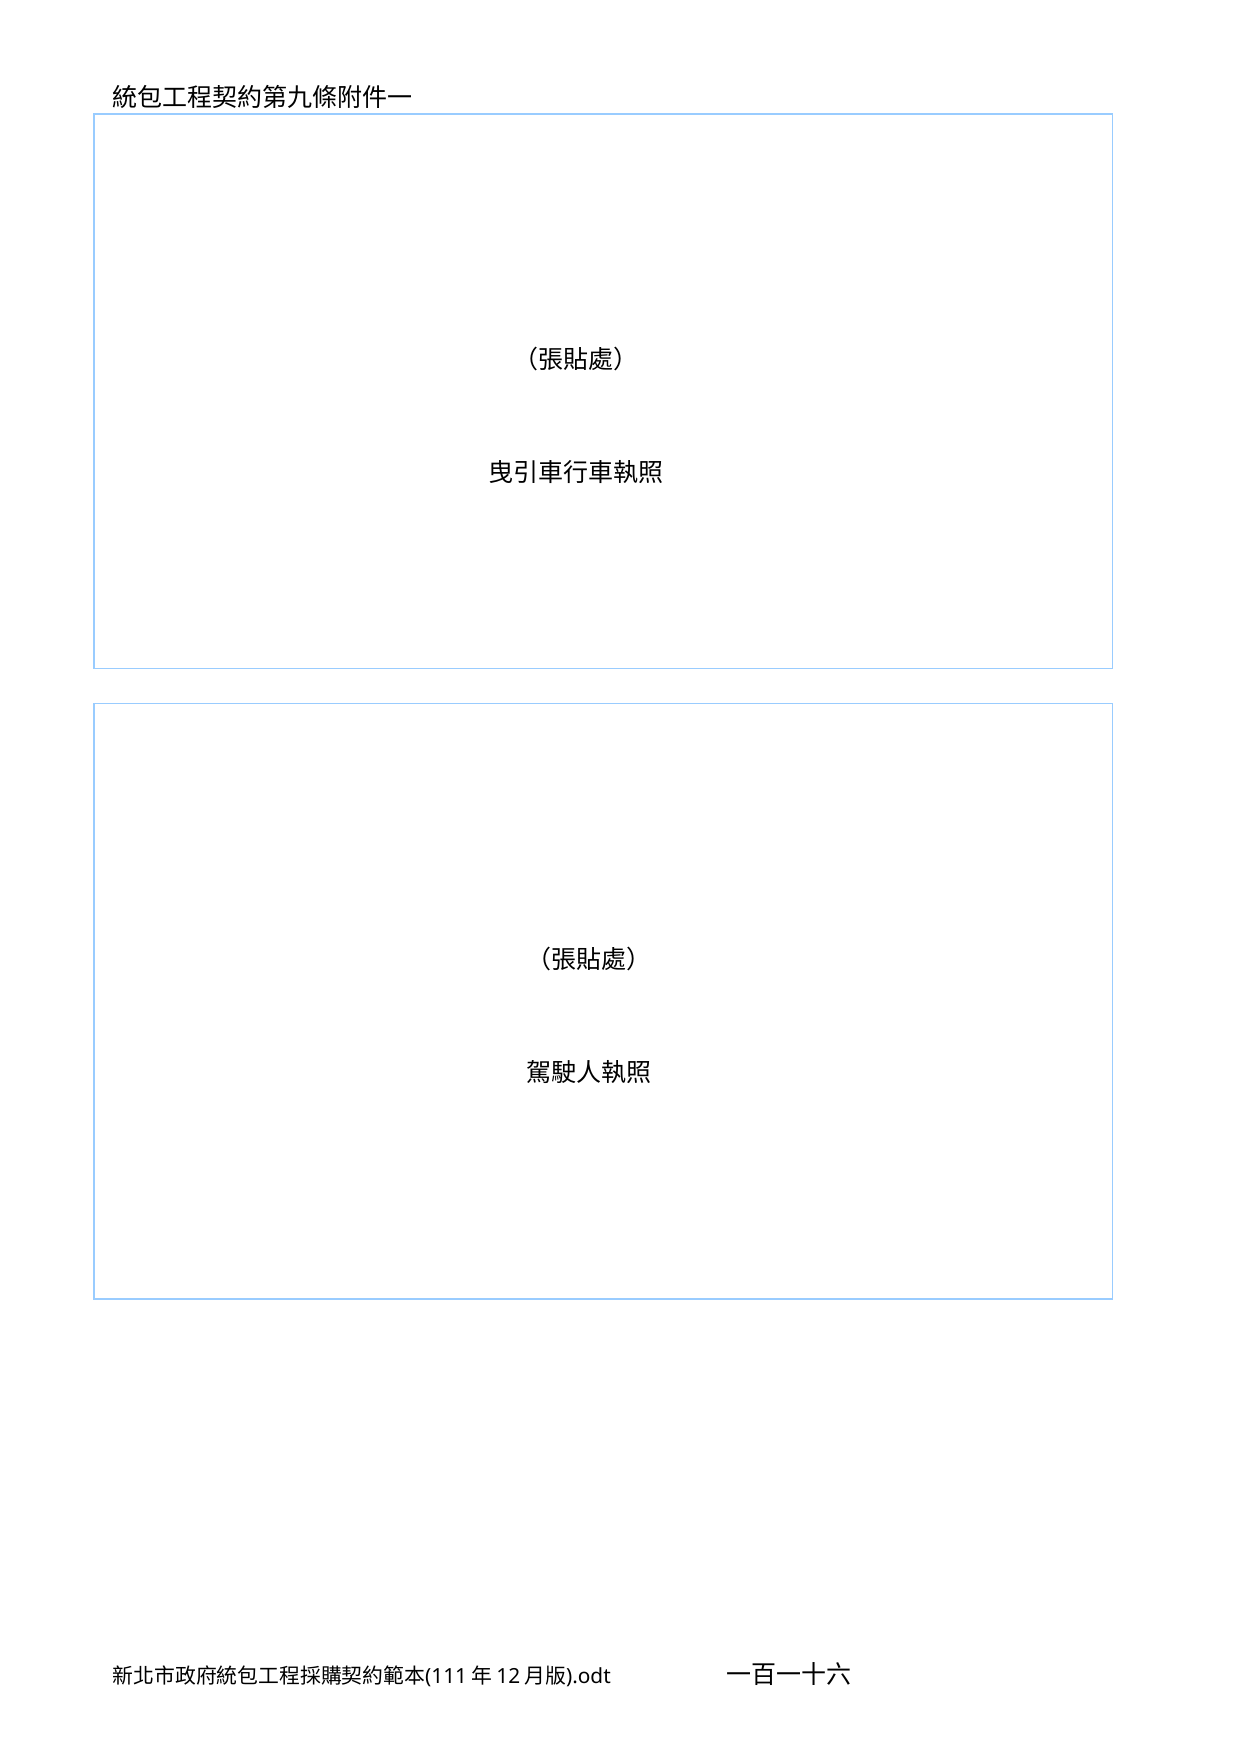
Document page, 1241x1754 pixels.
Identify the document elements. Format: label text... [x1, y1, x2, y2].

text [1113, 339, 1152, 376]
text [1113, 939, 1152, 976]
text [0, 451, 93, 489]
text [1113, 451, 1152, 489]
text [25, 1051, 93, 1089]
text （張貼處） [95, 339, 1112, 376]
text （張貼處） [95, 939, 1112, 976]
text 駕駛人執照 [95, 1051, 1112, 1089]
text 曳引車行車執照 [95, 451, 1112, 489]
text [1113, 1051, 1152, 1089]
text [25, 939, 93, 976]
text 統包工程契約第九條附件一 [112, 76, 1152, 114]
text [0, 339, 93, 376]
